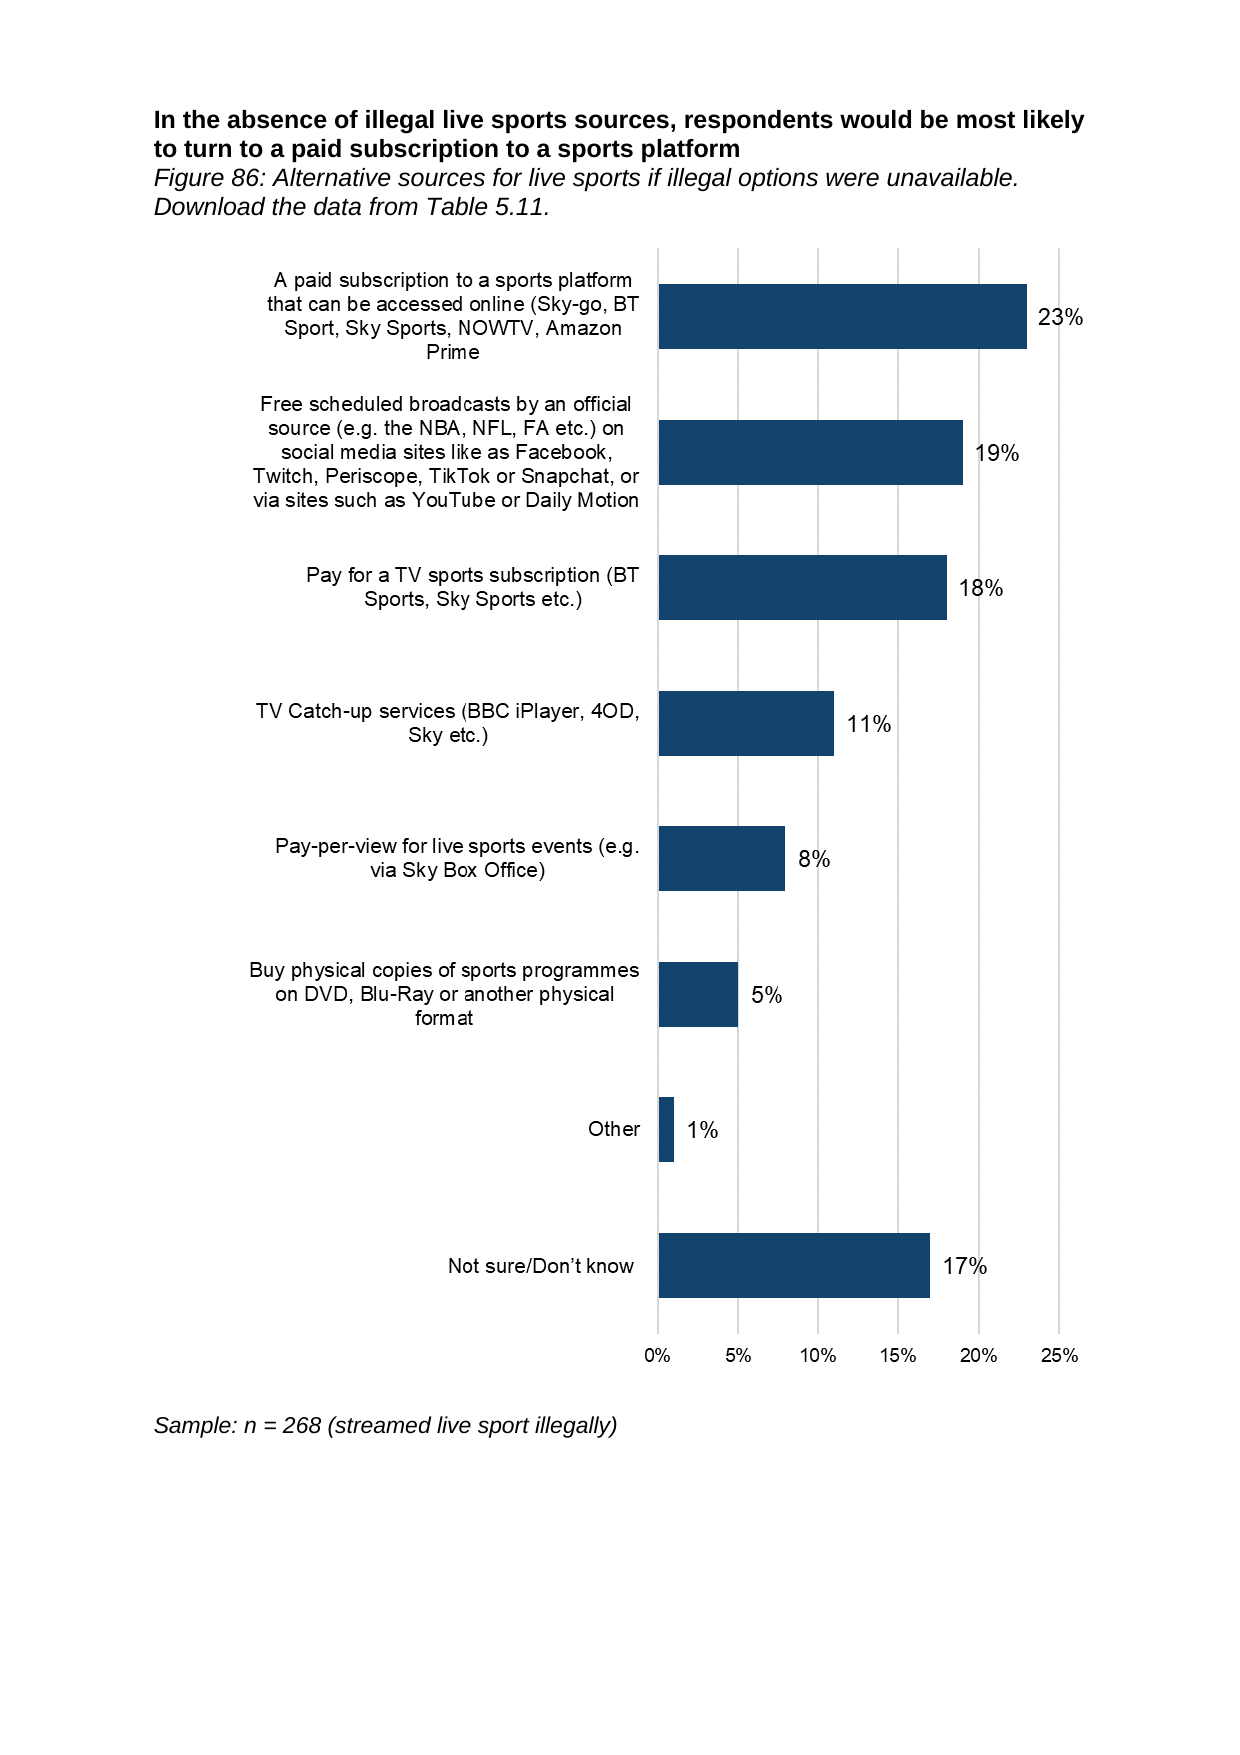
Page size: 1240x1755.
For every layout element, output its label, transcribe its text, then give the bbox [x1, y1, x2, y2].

subtitle In the absence of illegal live sports sources, respondents would be most likely to turn to a paid subscription to a sports platform [153, 106, 1089, 163]
text Sample: n = 268 (streamed live sport illegally) [153, 1412, 1089, 1438]
text Figure 86: Alternative sources for live sports if illegal options were unavailable. Download the data from Table 5.11. [153, 163, 1089, 221]
